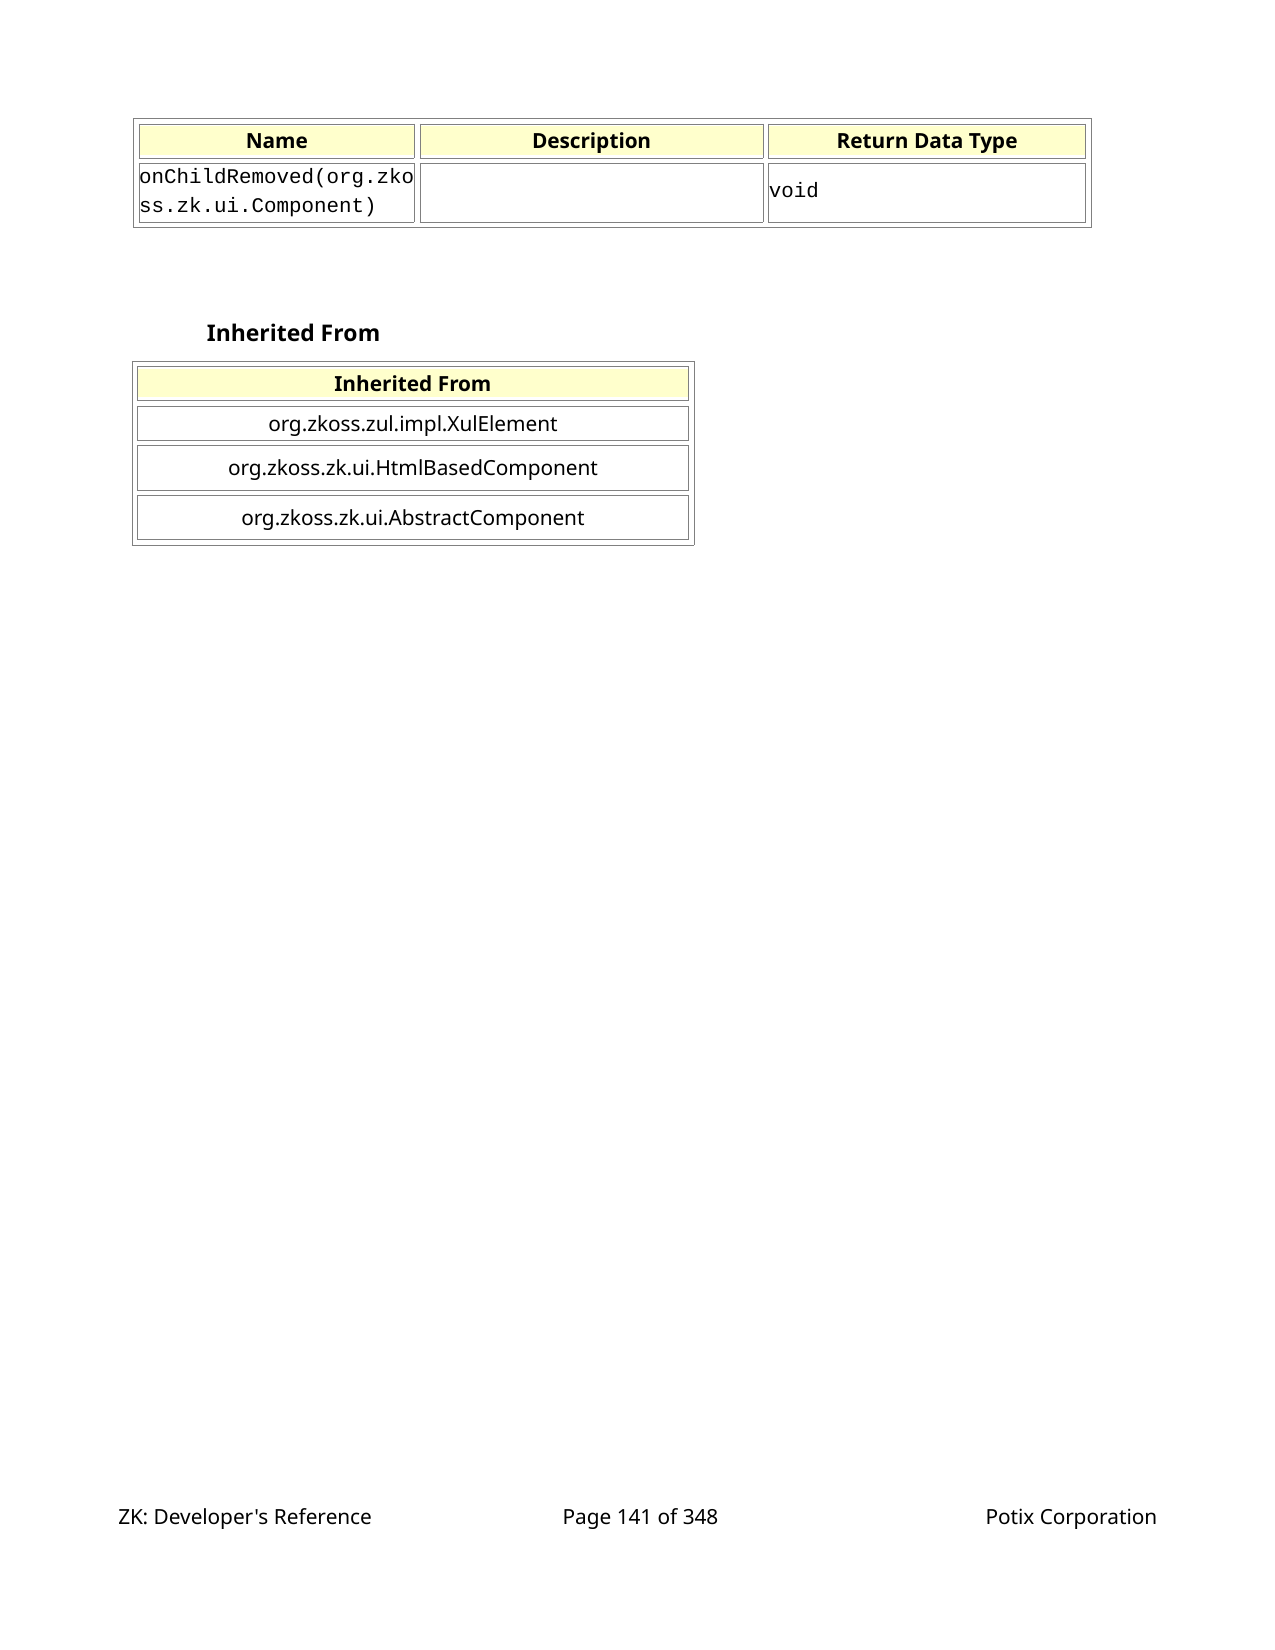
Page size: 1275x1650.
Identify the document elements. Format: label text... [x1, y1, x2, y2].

table_cell onChildRemoved(org.zkoss.zk.ui.Component) [136, 158, 417, 222]
table_header Return Data Type [766, 119, 1088, 158]
table_cell org.zkoss.zk.ui.AbstractComponent [134, 490, 691, 539]
table_cell void [766, 158, 1088, 222]
subtitle Inherited From [207, 317, 1157, 348]
table_cell org.zkoss.zk.ui.HtmlBasedComponent [134, 440, 691, 489]
table_header Name [136, 119, 417, 158]
table_cell [417, 158, 766, 222]
table_cell org.zkoss.zul.impl.XulElement [134, 400, 691, 440]
table_header Inherited From [134, 362, 691, 400]
table_header Description [417, 119, 766, 158]
table_cell [421, 164, 763, 222]
